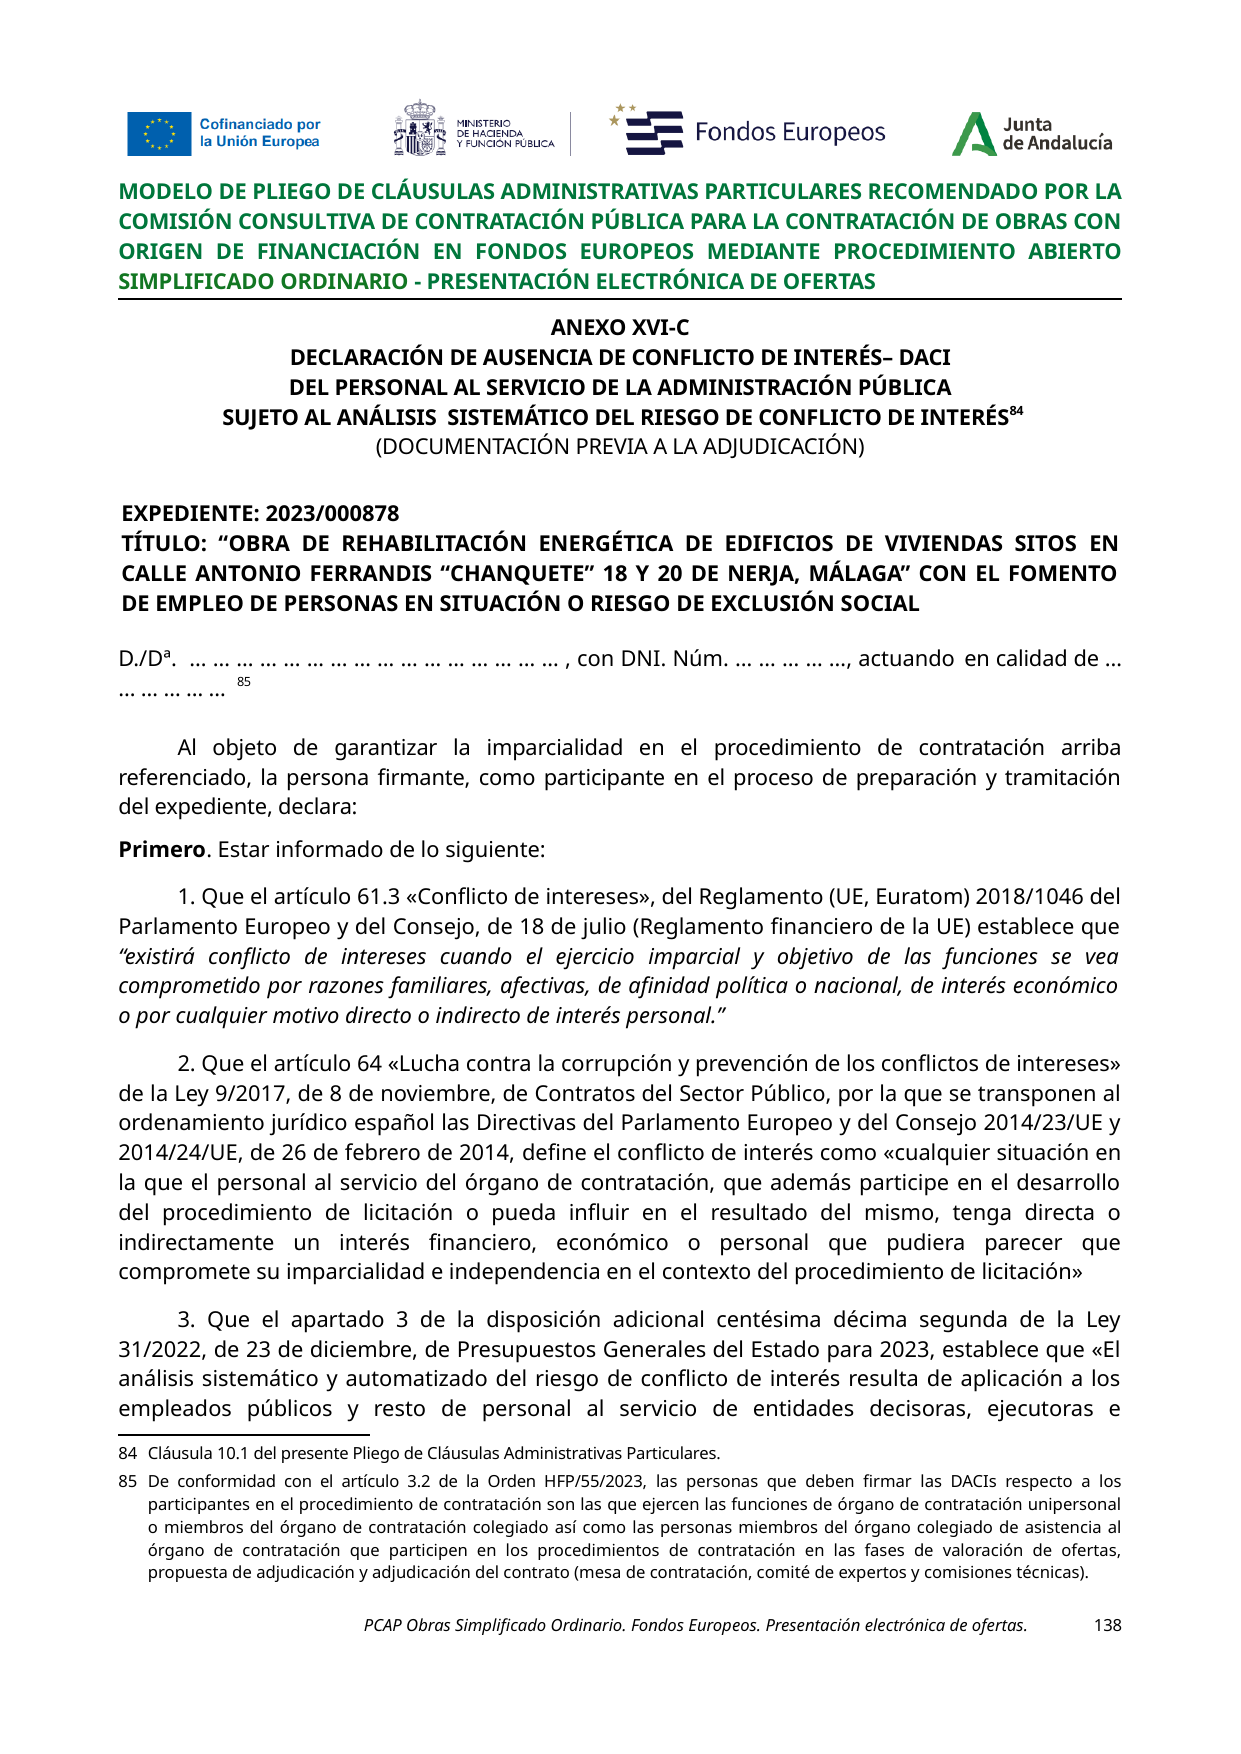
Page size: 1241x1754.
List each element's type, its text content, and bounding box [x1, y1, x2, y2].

text MODELO DE PLIEGO DE CLÁUSULAS ADMINISTRATIVAS PARTICULARES RECOMENDADO POR LA COMISIÓN CONSULTIVA DE CONTRATACIÓN PÚBLICA PARA LA CONTRATACIÓN DE OBRAS CON ORIGEN DE FINANCIACIÓN EN FONDOS EUROPEOS MEDIANTE PROCEDIMIENTO ABIERTO SIMPLIFICADO ORDINARIO - PRESENTACIÓN ELECTRÓNICA DE OFERTAS [118, 176, 1122, 298]
text TÍTULO: “OBRA DE REHABILITACIÓN ENERGÉTICA DE EDIFICIOS DE VIVIENDAS SITOS EN CALLE ANTONIO FERRANDIS “CHANQUETE” 18 Y 20 DE NERJA, MÁLAGA” CON EL FOMENTO DE EMPLEO DE PERSONAS EN SITUACIÓN O RIESGO DE EXCLUSIÓN SOCIAL [118, 528, 1122, 620]
text 1. Que el artículo 61.3 «Conflicto de intereses», del Reglamento (UE, Euratom) 2018/1046 del Parlamento Europeo y del Consejo, de 18 de julio (Reglamento financiero de la UE) establece que “existirá conflicto de intereses cuando el ejercicio imparcial y objetivo de las funciones se vea comprometido por razones familiares, afectivas, de afinidad política o nacional, de interés económico o por cualquier motivo directo o indirecto de interés personal.” [118, 881, 1122, 1030]
text 2. Que el artículo 64 «Lucha contra la corrupción y prevención de los conflictos de intereses» de la Ley 9/2017, de 8 de noviembre, de Contratos del Sector Público, por la que se transponen al ordenamiento jurídico español las Directivas del Parlamento Europeo y del Consejo 2014/23/UE y 2014/24/UE, de 26 de febrero de 2014, define el conflicto de interés como «cualquier situación en la que el personal al servicio del órgano de contratación, que además participe en el desarrollo del procedimiento de licitación o pueda influir en el resultado del mismo, tenga directa o indirectamente un interés financiero, económico o personal que pudiera parecer que compromete su imparcialidad e independencia en el contexto del procedimiento de licitación» [118, 1048, 1122, 1286]
text (DOCUMENTACIÓN PREVIA A LA ADJUDICACIÓN) [118, 431, 1122, 461]
text De conformidad con el artículo 3.2 de la Orden HFP/55/2023, las personas que deben firmar las DACIs respecto a los participantes en el procedimiento de contratación son las que ejercen las funciones de órgano de contratación unipersonal o miembros del órgano de contratación colegiado así como las personas miembros del órgano colegiado de asistencia al órgano de contratación que participen en los procedimientos de contratación en las fases de valoración de ofertas, propuesta de adjudicación y adjudicación del contrato (mesa de contratación, comité de expertos y comisiones técnicas). [118, 1470, 1122, 1584]
text EXPEDIENTE: 2023/000878 [118, 495, 1122, 528]
text Cláusula 10.1 del presente Pliego de Cláusulas Administrativas Particulares. [118, 1441, 1122, 1464]
text Primero. Estar informado de lo siguiente: [118, 833, 1122, 863]
text DEL PERSONAL AL SERVICIO DE LA ADMINISTRACIÓN PÚBLICA [118, 372, 1122, 402]
text 3. Que el apartado 3 de la disposición adicional centésima décima segunda de la Ley 31/2022, de 23 de diciembre, de Presupuestos Generales del Estado para 2023, establece que «El análisis sistemático y automatizado del riesgo de conflicto de interés resulta de aplicación a los empleados públicos y resto de personal al servicio de entidades decisoras, ejecutoras e [118, 1304, 1122, 1423]
text ANEXO XVI-C [118, 312, 1122, 342]
text SUJETO AL ANÁLISIS SISTEMÁTICO DEL RIESGO DE CONFLICTO DE INTERÉS [118, 402, 1122, 431]
text DECLARACIÓN DE AUSENCIA DE CONFLICTO DE INTERÉS– DACI [118, 342, 1122, 372]
text D./Dª. … … … … … … … … … … … … … … … … , con DNI. Núm. … … … … …, actuando en calidad de … … … … … … [118, 643, 1122, 702]
picture [118, 88, 1123, 163]
text Al objeto de garantizar la imparcialidad en el procedimiento de contratación arriba referenciado, la persona firmante, como participante en el proceso de preparación y tramitación del expediente, declara: [118, 732, 1122, 821]
